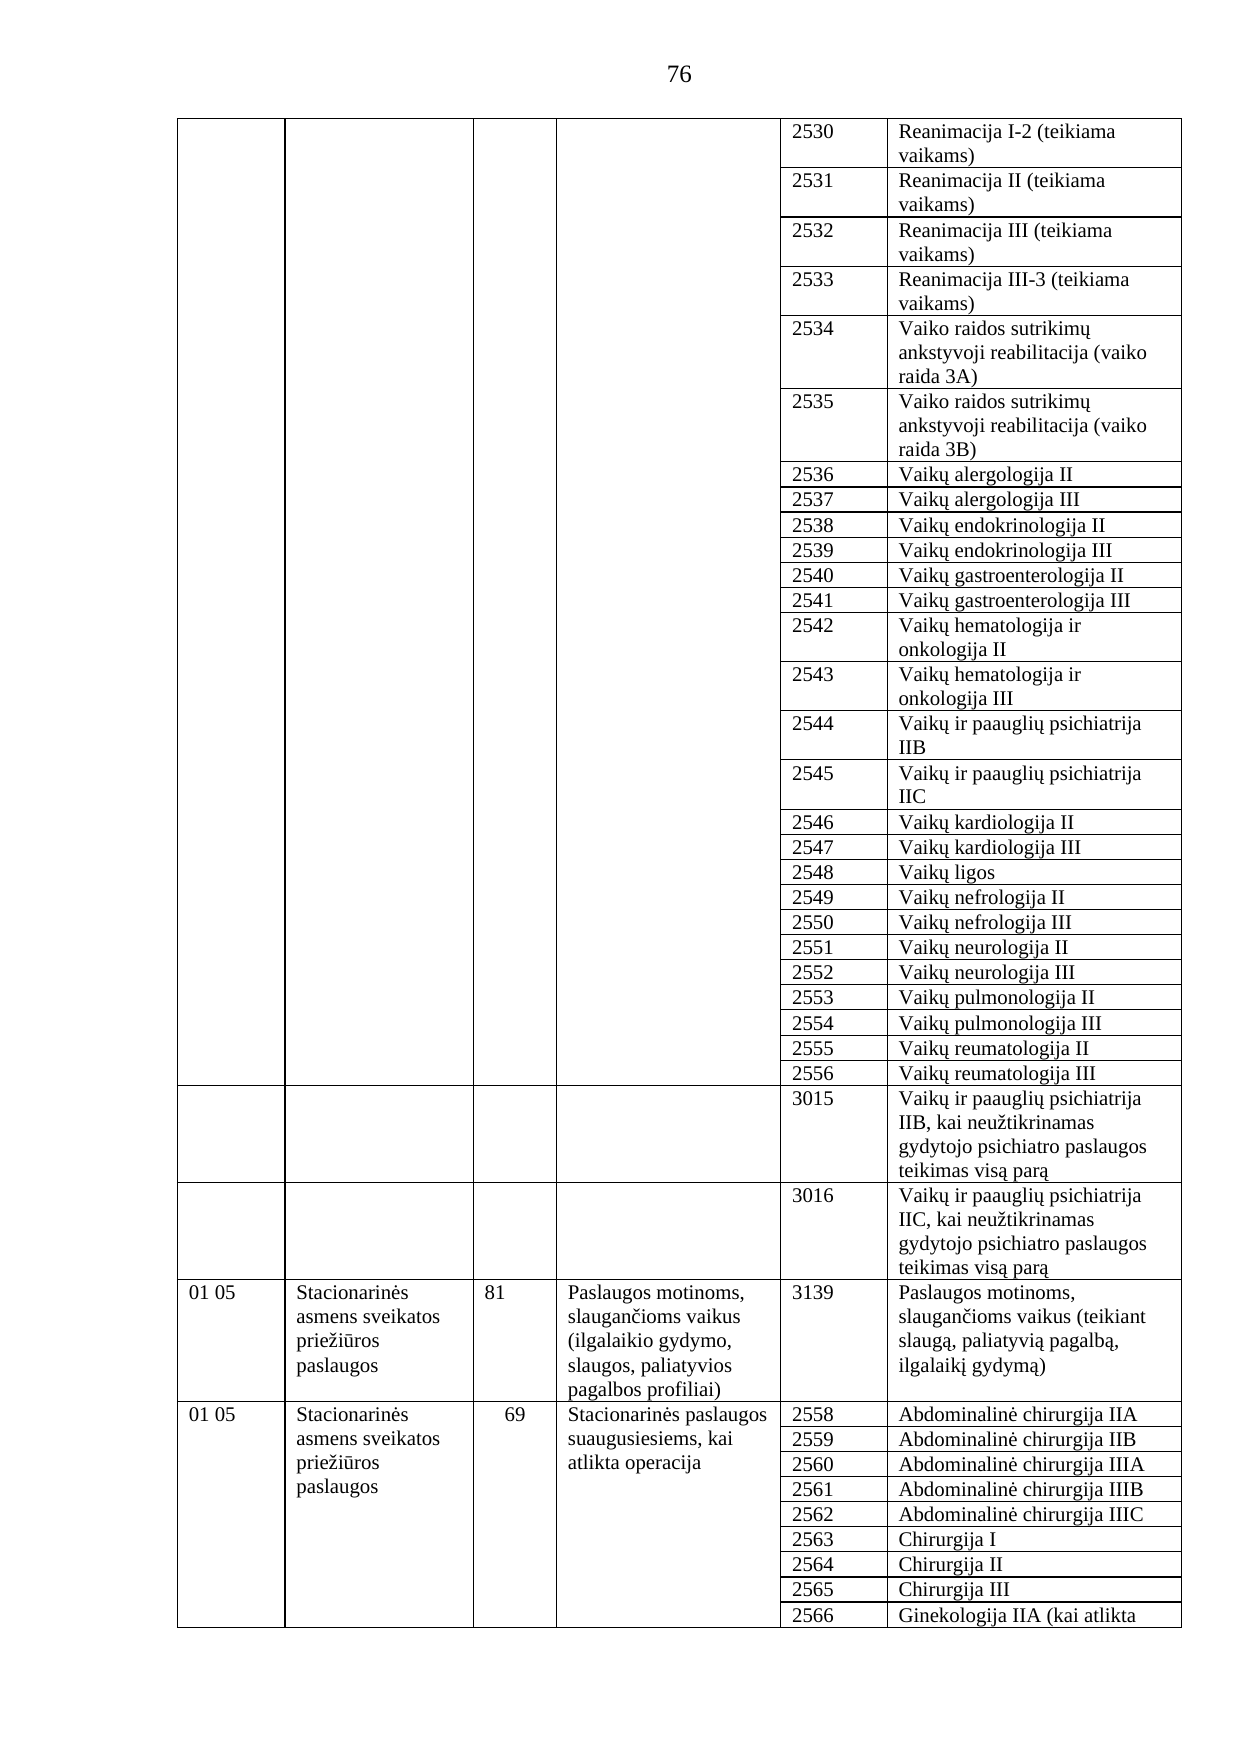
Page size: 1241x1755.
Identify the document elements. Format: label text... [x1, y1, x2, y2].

table_cell Vaikų ligos [888, 860, 1181, 884]
table_cell Vaikų pulmonologija II [888, 985, 1181, 1009]
table_cell 2562 [781, 1502, 887, 1526]
table_cell 2561 [781, 1477, 887, 1501]
table_cell 2554 [781, 1010, 887, 1034]
table_cell 2537 [781, 488, 887, 511]
table_cell [178, 119, 284, 1085]
table_cell Vaikų neurologija III [888, 960, 1181, 984]
table_cell Chirurgija II [888, 1552, 1181, 1576]
table_cell 01 05 [178, 1402, 284, 1627]
table_cell Vaikų ir paauglių psichiatrija IIB [888, 711, 1181, 759]
table_cell 2534 [781, 316, 887, 388]
table_cell 2555 [781, 1036, 887, 1059]
table_cell Paslaugos motinoms, slaugančioms vaikus (teikiant slaugą, paliatyvią pagalbą, ilgalaikį gydymą) [888, 1280, 1181, 1401]
table_cell [286, 1086, 473, 1182]
table_cell 2549 [781, 885, 887, 909]
table_cell Stacionarinės asmens sveikatos priežiūros paslaugos [286, 1402, 473, 1627]
table_cell 2542 [781, 613, 887, 661]
table_cell [474, 1183, 556, 1279]
table_cell Vaikų hematologija ir onkologija II [888, 613, 1181, 661]
table_cell Vaikų pulmonologija III [888, 1010, 1181, 1034]
table_cell 2564 [781, 1552, 887, 1576]
table_cell [286, 1183, 473, 1279]
table_cell 2538 [781, 513, 887, 537]
table_cell 2552 [781, 960, 887, 984]
table_cell 3016 [781, 1183, 887, 1279]
table_cell 2543 [781, 662, 887, 710]
table_cell Vaikų kardiologija III [888, 835, 1181, 859]
table_cell Vaikų hematologija ir onkologija III [888, 662, 1181, 710]
table_cell 2539 [781, 538, 887, 562]
table_cell Vaikų gastroenterologija III [888, 588, 1181, 612]
table_cell Vaiko raidos sutrikimų ankstyvoji reabilitacija (vaiko raida 3B) [888, 389, 1181, 461]
table_cell 2563 [781, 1527, 887, 1551]
table_cell Vaikų reumatologija III [888, 1061, 1181, 1085]
table_cell 2553 [781, 985, 887, 1009]
table_cell Vaikų alergologija III [888, 488, 1181, 511]
table_cell [474, 119, 556, 1085]
table_cell Abdominalinė chirurgija IIIC [888, 1502, 1181, 1526]
table_cell Paslaugos motinoms, slaugančioms vaikus (ilgalaikio gydymo, slaugos, paliatyvios pagalbos profiliai) [557, 1280, 780, 1401]
table_cell [557, 1183, 780, 1279]
table_cell Vaikų gastroenterologija II [888, 563, 1181, 587]
table_cell 2531 [781, 168, 887, 216]
table_cell [474, 1086, 556, 1182]
table_cell Vaikų alergologija II [888, 462, 1181, 486]
table_cell 2548 [781, 860, 887, 884]
table_cell Vaikų reumatologija II [888, 1036, 1181, 1059]
table_cell 2550 [781, 910, 887, 934]
table_cell 3015 [781, 1086, 887, 1182]
table_cell 2560 [781, 1452, 887, 1476]
table_cell 2566 [781, 1603, 887, 1627]
table_cell 2558 [781, 1402, 887, 1426]
table_cell Vaikų neurologija II [888, 935, 1181, 959]
table_cell 2536 [781, 462, 887, 486]
table_cell 2544 [781, 711, 887, 759]
table_cell [286, 119, 473, 1085]
table_cell 3139 [781, 1280, 887, 1401]
table_cell 2530 [781, 119, 887, 167]
table_cell Vaikų nefrologija III [888, 910, 1181, 934]
table_cell Chirurgija I [888, 1527, 1181, 1551]
table_cell 2541 [781, 588, 887, 612]
table_cell Vaiko raidos sutrikimų ankstyvoji reabilitacija (vaiko raida 3A) [888, 316, 1181, 388]
table_cell [557, 119, 780, 1085]
table_cell 2533 [781, 267, 887, 315]
table_cell Vaikų kardiologija II [888, 810, 1181, 834]
table_cell 2565 [781, 1578, 887, 1601]
table_cell Stacionarinės paslaugos suaugusiesiems, kai atlikta operacija [557, 1402, 780, 1627]
table_cell Vaikų endokrinologija III [888, 538, 1181, 562]
table_cell 69 [474, 1402, 556, 1627]
table_cell Reanimacija III-3 (teikiama vaikams) [888, 267, 1181, 315]
table_cell [178, 1086, 284, 1182]
table_cell Abdominalinė chirurgija IIIA [888, 1452, 1181, 1476]
table_cell 2545 [781, 760, 887, 808]
table_cell Reanimacija I-2 (teikiama vaikams) [888, 119, 1181, 167]
table_cell Stacionarinės asmens sveikatos priežiūros paslaugos [286, 1280, 473, 1401]
table_cell Ginekologija IIA (kai atlikta [888, 1603, 1181, 1627]
table_cell Vaikų ir paauglių psichiatrija IIC [888, 760, 1181, 808]
table_cell Abdominalinė chirurgija IIB [888, 1427, 1181, 1451]
table_cell 2535 [781, 389, 887, 461]
table_cell Chirurgija III [888, 1578, 1181, 1601]
table_cell 81 [474, 1280, 556, 1401]
table_cell [557, 1086, 780, 1182]
table_cell 2547 [781, 835, 887, 859]
table_cell Abdominalinė chirurgija IIA [888, 1402, 1181, 1426]
table_cell Reanimacija III (teikiama vaikams) [888, 218, 1181, 266]
table_cell 01 05 [178, 1280, 284, 1401]
table_cell 2532 [781, 218, 887, 266]
table_cell 2559 [781, 1427, 887, 1451]
table_cell Vaikų ir paauglių psichiatrija IIB, kai neužtikrinamas gydytojo psichiatro paslaugos teikimas visą parą [888, 1086, 1181, 1182]
table_cell 2556 [781, 1061, 887, 1085]
table_cell 2546 [781, 810, 887, 834]
table_cell Abdominalinė chirurgija IIIB [888, 1477, 1181, 1501]
table_cell Reanimacija II (teikiama vaikams) [888, 168, 1181, 216]
table_cell 2551 [781, 935, 887, 959]
table_cell 2540 [781, 563, 887, 587]
table_cell [178, 1183, 284, 1279]
table_cell Vaikų nefrologija II [888, 885, 1181, 909]
table_cell Vaikų endokrinologija II [888, 513, 1181, 537]
table_cell Vaikų ir paauglių psichiatrija IIC, kai neužtikrinamas gydytojo psichiatro paslaugos teikimas visą parą [888, 1183, 1181, 1279]
